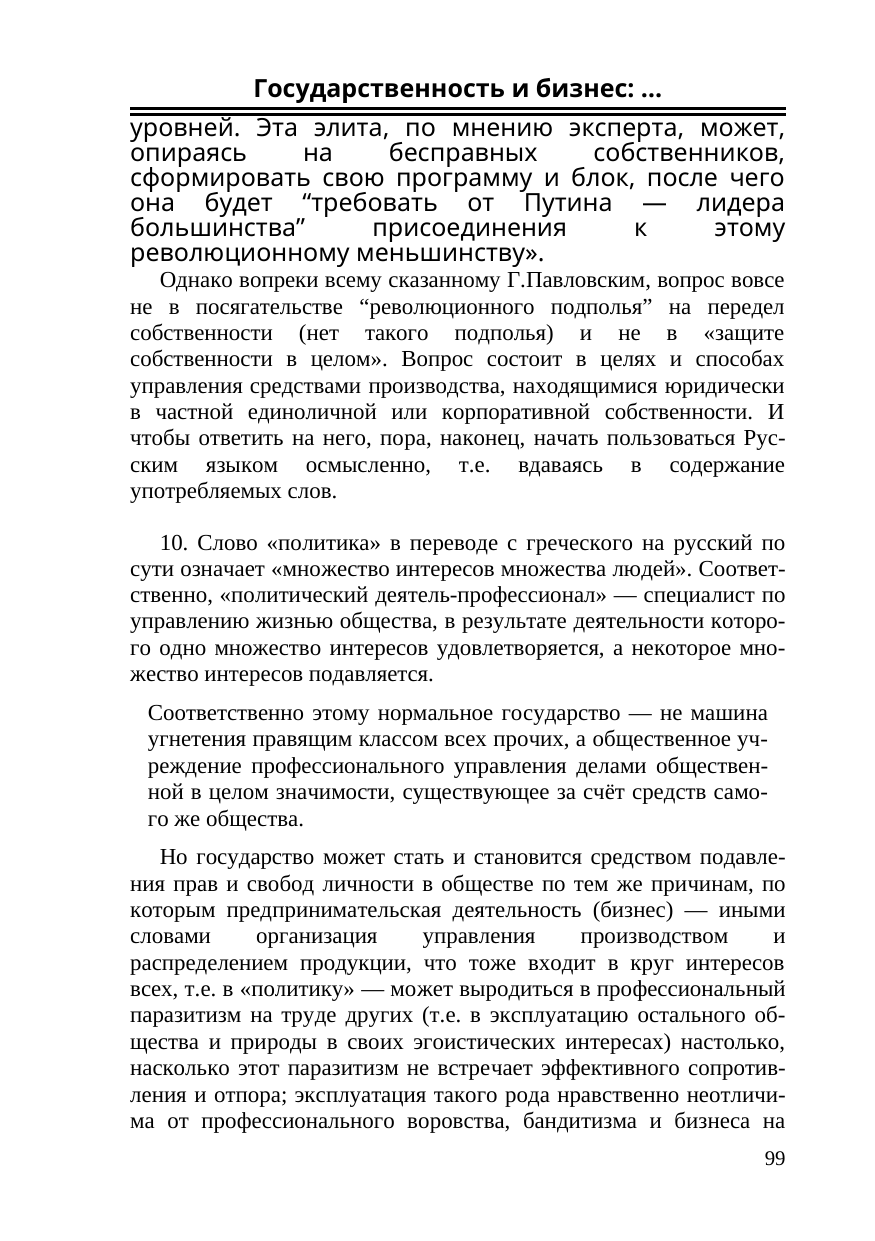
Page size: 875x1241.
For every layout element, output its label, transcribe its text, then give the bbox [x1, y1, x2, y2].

text Соответственно этому нормальное го­су­дар­ст­во — не ма­ши­на уг­не­те­ния пра­вя­щим клас­сом всех про­чих, а об­ще­ст­вен­ное уч­ре­ж­де­ние про­фес­сио­наль­но­го управ­ле­ния де­ла­ми об­ще­ст­вен­ной в це­лом зна­чи­мо­сти, су­ще­ст­вую­щее за счёт средств са­мо­го же об­ще­ст­ва. [148, 699, 768, 831]
text Но государство мо­жет стать и ста­но­вит­ся сред­ст­вом по­дав­ле­ния прав и сво­бод лич­но­сти в об­ще­ст­ве по тем же при­чи­нам, по ко­то­рым пред­при­ни­ма­тель­ская дея­тель­ность (бизнес) — ины­ми сло­ва­ми ор­га­ни­за­ция управ­ле­ния про­из­вод­ст­вом и распределением продукции, что тоже входит в круг интересов всех, т.е. в «политику» — мо­жет вы­ро­дить­ся в про­фес­сио­наль­ный па­ра­зи­тизм на тру­де дру­гих (т.е. в экс­плуа­та­цию ос­таль­но­го об­ще­ст­ва и при­ро­ды в сво­их эгои­сти­че­ских ин­те­ре­сах) настолько, на­сколь­ко этот паразитизм не встре­ча­ет эф­фек­тив­но­го со­про­тив­ле­ния и от­по­ра; экс­плуа­та­ция та­ко­го ро­да нрав­ст­вен­но не­от­ли­чи­ма от про­фес­сио­наль­но­го во­ров­ст­ва, бан­ди­тиз­ма и биз­не­са на [130, 843, 786, 1133]
text уровней. Эта элита, по мнению эксперта, может, опираясь на бесправных собственников, сформировать свою программу и блок, после чего она будет “требовать от Путина — лидера большинства” присоединения к этому революционному меньшинству». [130, 116, 786, 266]
text 10. Слово «по­ли­ти­ка» в пе­ре­во­де с гре­че­ско­го на рус­ский по сути означает «мно­же­ст­во ин­те­ре­сов мно­же­ст­ва лю­дей». Со­от­вет­ст­вен­но, «по­ли­ти­че­ский дея­тель-про­фес­сио­нал» — спе­циа­лист по управ­ле­нию жиз­нью об­ще­ст­ва, в ре­зуль­та­те дея­тель­но­сти ко­то­ро­го од­но мно­же­ст­во ин­те­ре­сов удов­ле­тво­ря­ет­ся, а не­ко­то­рое мно­же­ст­во ин­те­ре­сов по­дав­ля­ет­ся. [130, 528, 786, 687]
text Однако вопреки всему сказанному Г.Павловским, вопрос вовсе не в посягательстве “революционного подполья” на передел собственности (нет такого подполья) и не в «защите собственности в целом». Вопрос состоит в целях и способах управления средствами производства, находящимися юридически в частной единоличной или корпоративной собственности. И чтобы ответить на него, по­ра, на­ко­нец, на­чать поль­зо­вать­ся Рус­ским язы­ком ос­мыс­лен­но, т.е. вдаваясь в содержание употребляемых слов. [130, 266, 786, 503]
